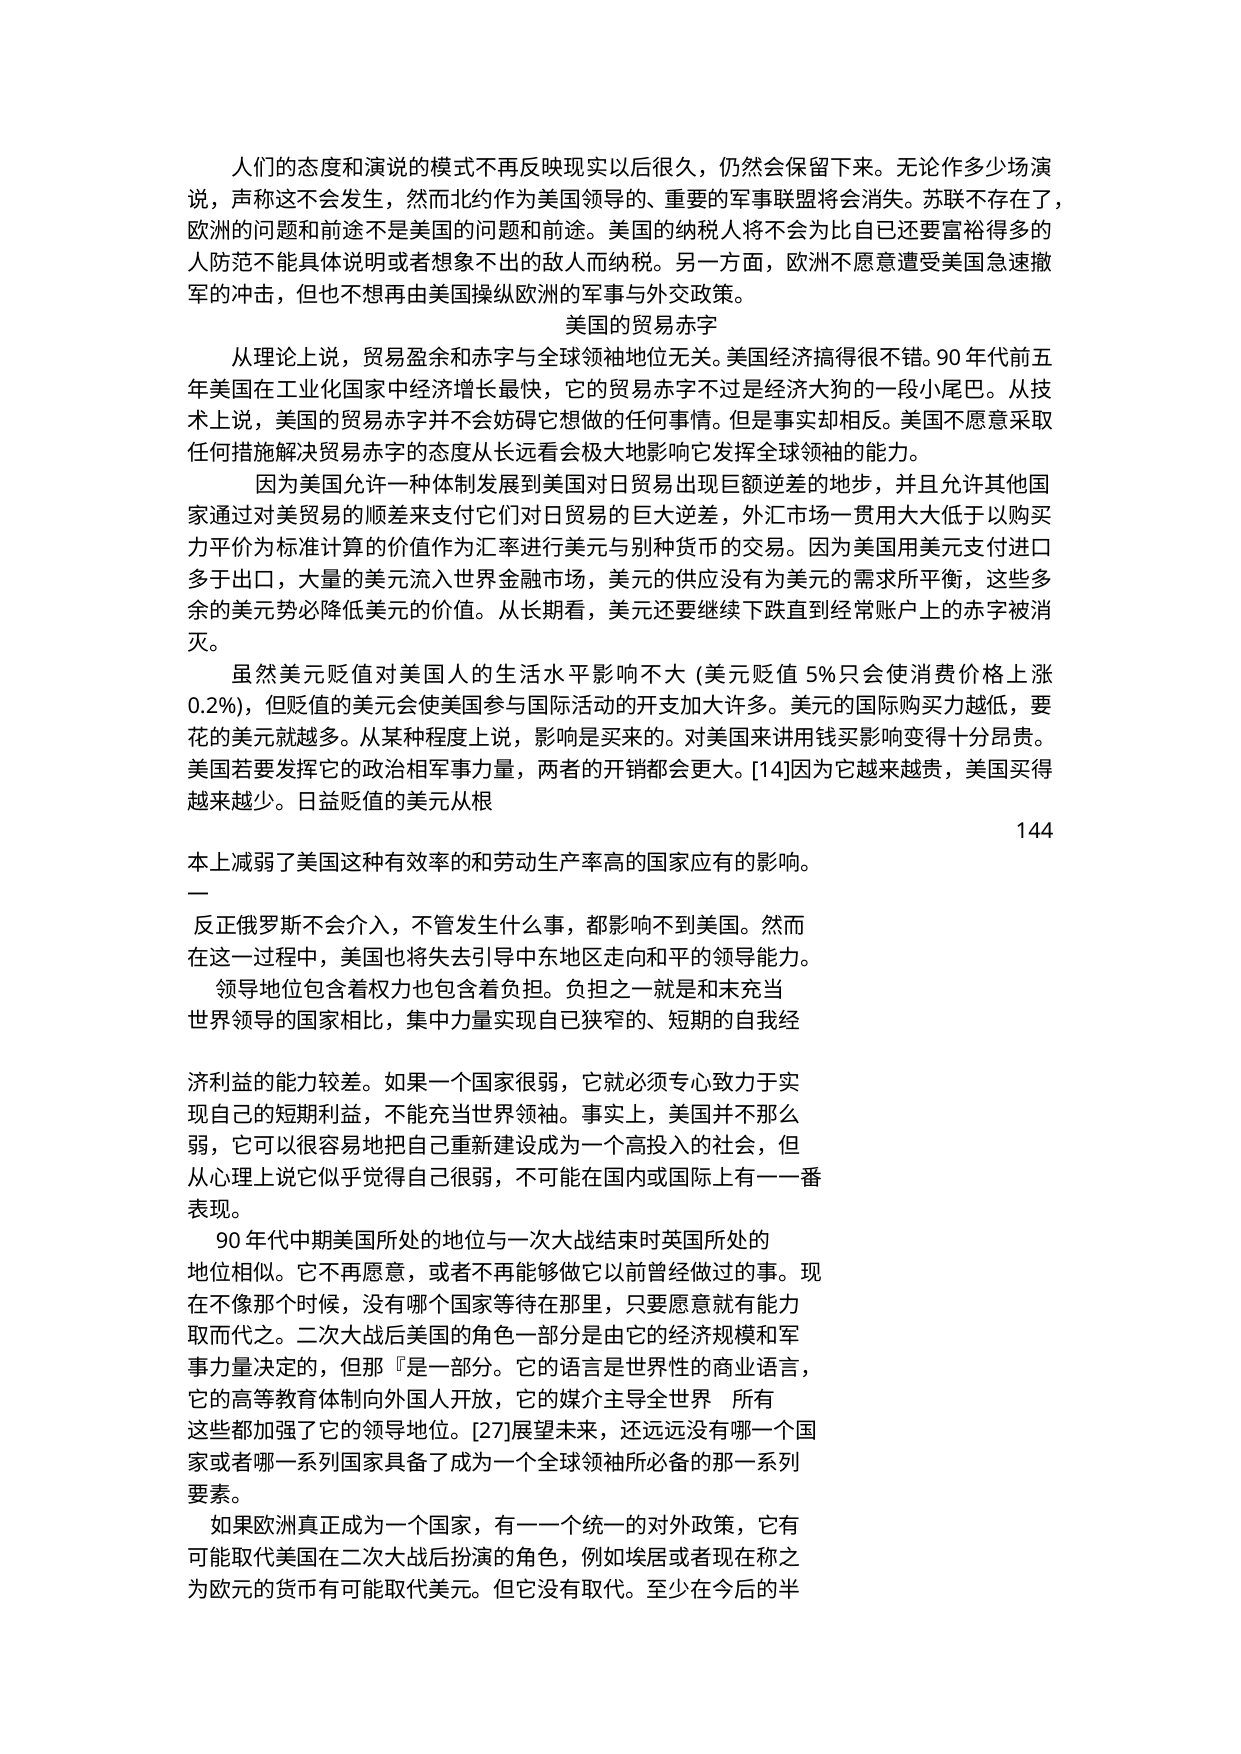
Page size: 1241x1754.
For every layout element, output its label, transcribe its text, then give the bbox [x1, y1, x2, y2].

text 弱，它可以很容易地把自己重新建设成为一个高投入的社会，但 [187, 1128, 1053, 1160]
text 为欧元的货币有可能取代美元。但它没有取代。至少在今后的半 [187, 1572, 1053, 1603]
text 取而代之。二次大战后美国的角色一部分是由它的经济规模和军 [187, 1318, 1053, 1350]
text 从心理上说它似乎觉得自己很弱，不可能在国内或国际上有一一番 [187, 1160, 1053, 1192]
text 要素。 [187, 1477, 1053, 1508]
text 如果欧洲真正成为一个国家，有一一个统一的对外政策，它有 [187, 1508, 1053, 1540]
text 在这一过程中，美国也将失去引导中东地区走向和平的领导能力。 [187, 940, 1053, 972]
text 表现。 [187, 1192, 1053, 1223]
text 虽然美元贬值对美国人的生活水平影响不大 (美元贬值5%只会使消费价格上涨0.2%)，但贬值的美元会使美国参与国际活动的开支加大许多。美元的国际购买力越低，要花的美元就越多。从某种程度上说，影响是买来的。对美国来讲用钱买影响变得十分昂贵。美国若要发挥它的政治相军事力量，两者的开销都会更大。[14]因为它越来越贵，美国买得越来越少。日益贬值的美元从根 [187, 657, 1053, 815]
text 家或者哪一系列国家具备了成为一个全球领袖所必备的那一系列 [187, 1445, 1053, 1477]
text 一 [187, 877, 1053, 908]
text 可能取代美国在二次大战后扮演的角色，例如埃居或者现在称之 [187, 1540, 1053, 1572]
text 美国的贸易赤字 [187, 308, 1053, 340]
text 本上减弱了美国这种有效率的和劳动生产率高的国家应有的影响。 [187, 845, 1053, 877]
text 在不像那个时候，没有哪个国家等待在那里，只要愿意就有能力 [187, 1287, 1053, 1318]
text 90年代中期美国所处的地位与一次大战结束时英国所处的 [187, 1223, 1053, 1255]
text 济利益的能力较差。如果一个国家很弱，它就必须专心致力于实 [187, 1065, 1053, 1097]
text 事力量决定的，但那『是一部分。它的语言是世界性的商业语言， [187, 1350, 1053, 1382]
text 因为美国允许一种体制发展到美国对日贸易出现巨额逆差的地步，并且允许其他国家通过对美贸易的顺差来支付它们对日贸易的巨大逆差，外汇市场一贯用大大低于以购买力平价为标准计算的价值作为汇率进行美元与别种货币的交易。因为美国用美元支付进口多于出口，大量的美元流入世界金融市场，美元的供应没有为美元的需求所平衡，这些多余的美元势必降低美元的价值。从长期看，美元还要继续下跌直到经常账户上的赤字被消灭。 [187, 467, 1053, 657]
text 领导地位包含着权力也包含着负担。负担之一就是和末充当 [187, 972, 1053, 1003]
text 人们的态度和演说的模式不再反映现实以后很久，仍然会保留下来。无论作多少场演说，声称这不会发生，然而北约作为美国领导的、重要的军事联盟将会消失。苏联不存在了，欧洲的问题和前途不是美国的问题和前途。美国的纳税人将不会为比自已还要富裕得多的人防范不能具体说明或者想象不出的敌人而纳税。另一方面，欧洲不愿意遭受美国急速撤军的冲击，但也不想再由美国操纵欧洲的军事与外交政策。 [187, 150, 1053, 308]
text 地位相似。它不再愿意，或者不再能够做它以前曾经做过的事。现 [187, 1255, 1053, 1287]
text 它的高等教育体制向外国人开放，它的媒介主导全世界 所有 [187, 1382, 1053, 1413]
text 144 [187, 815, 1053, 845]
text 现自己的短期利益，不能充当世界领袖。事实上，美国并不那么 [187, 1097, 1053, 1128]
text 这些都加强了它的领导地位。[27]展望未来，还远远没有哪一个国 [187, 1413, 1053, 1445]
text 反正俄罗斯不会介入，不管发生什么事，都影响不到美国。然而 [187, 908, 1053, 940]
text 世界领导的国家相比，集中力量实现自已狭窄的、短期的自我经 [187, 1003, 1053, 1035]
text 从理论上说，贸易盈余和赤字与全球领袖地位无关。美国经济搞得很不错。90年代前五年美国在工业化国家中经济增长最快，它的贸易赤字不过是经济大狗的一段小尾巴。从技术上说，美国的贸易赤字并不会妨碍它想做的任何事情。但是事实却相反。美国不愿意采取任何措施解决贸易赤字的态度从长远看会极大地影响它发挥全球领袖的能力。 [187, 340, 1053, 467]
